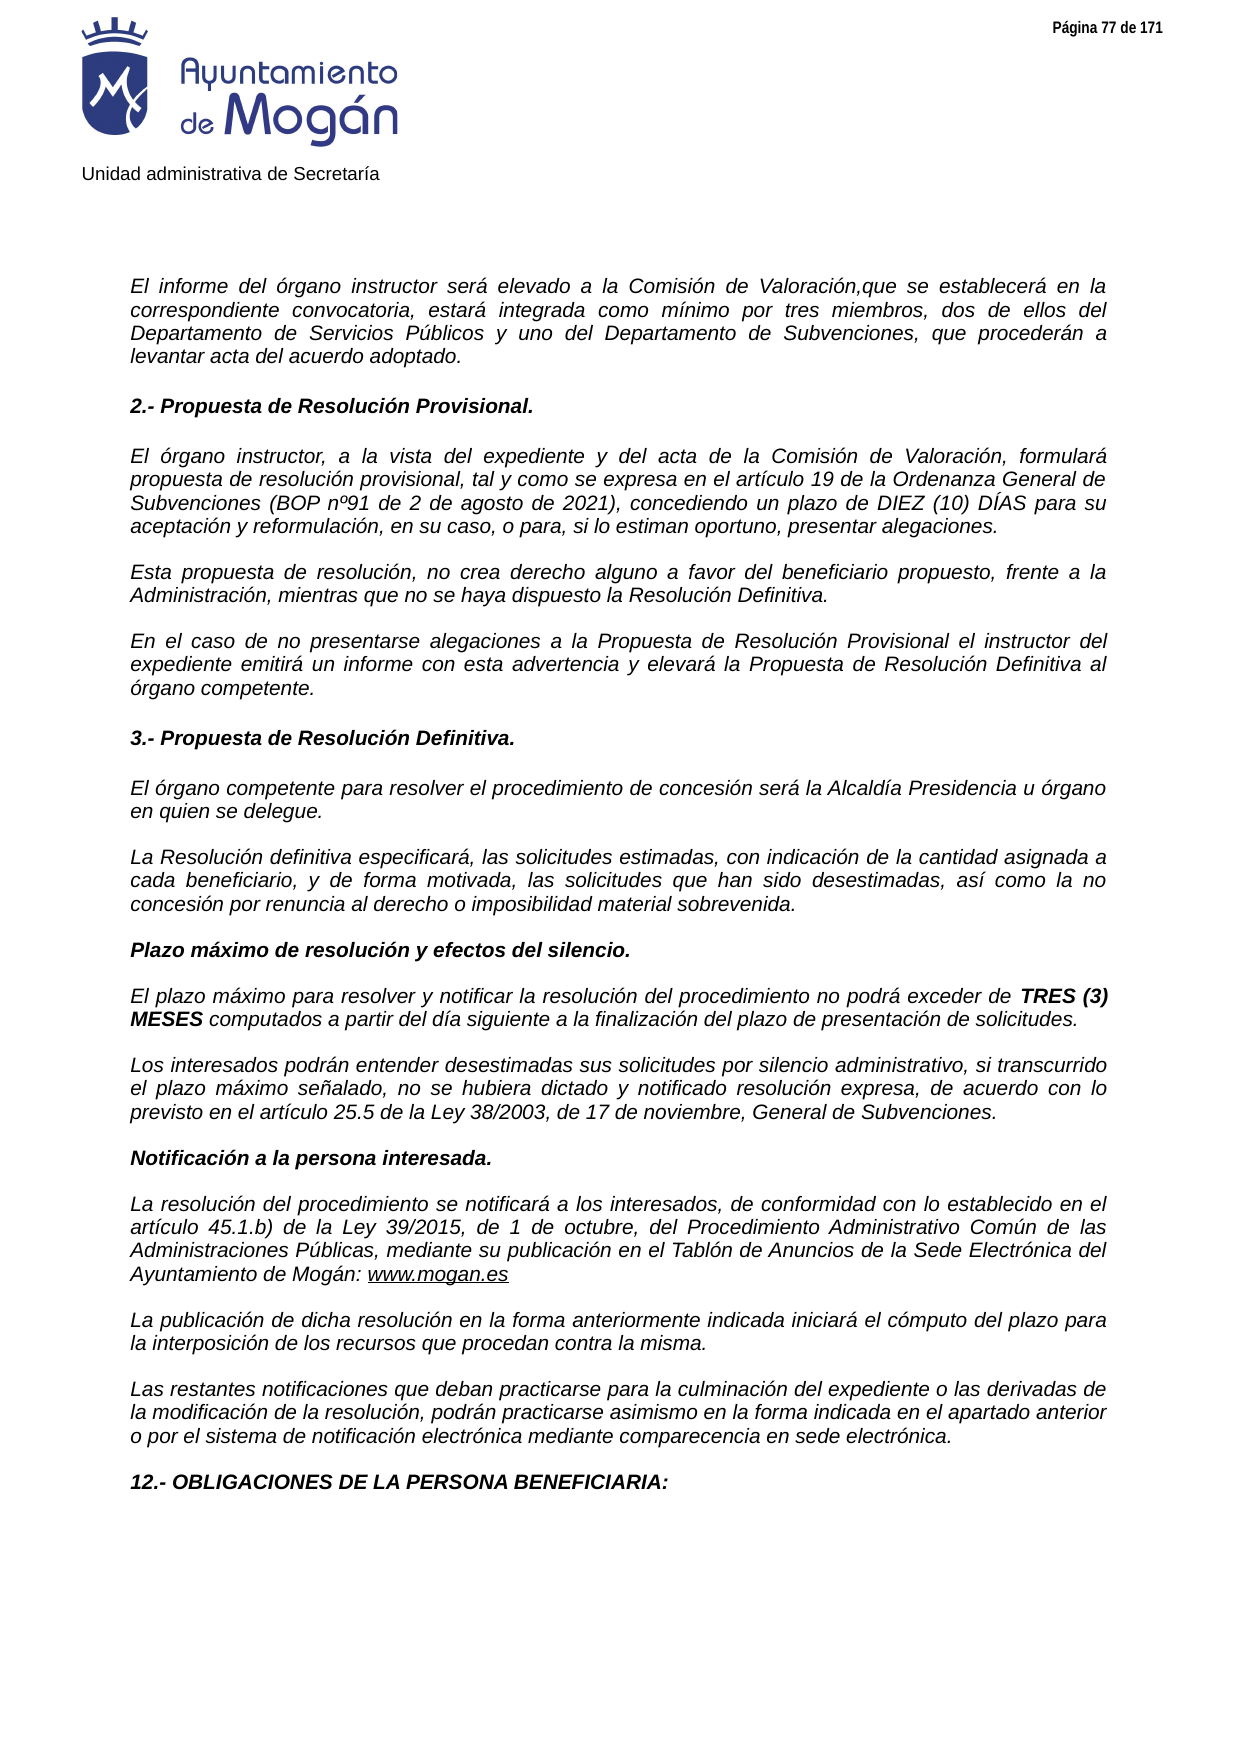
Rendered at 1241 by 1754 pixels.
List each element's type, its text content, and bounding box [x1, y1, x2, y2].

picture [81, 17, 398, 153]
text El órgano instructor, a la vista del expediente y del acta de la Comisión de Valoración, formulará propuesta de resolución provisional, tal y como se expresa en el artículo 19 de la Ordenanza General de Subvenciones (BOP nº91 de 2 de agosto de 2021), concediendo un plazo de DIEZ (10) DÍAS para su aceptación y reformulación, en su caso, o para, si lo estiman oportuno, presentar alegaciones. [130, 444, 1110, 537]
text Las restantes notificaciones que deban practicarse para la culminación del expediente o las derivadas de la modificación de la resolución, podrán practicarse asimismo en la forma indicada en el apartado anterior o por el sistema de notificación electrónica mediante comparecencia en sede electrónica. [130, 1378, 1110, 1447]
text Los interesados podrán entender desestimadas sus solicitudes por silencio administrativo, si transcurrido el plazo máximo señalado, no se hubiera dictado y notificado resolución expresa, de acuerdo con lo previsto en el artículo 25.5 de la Ley 38/2003, de 17 de noviembre, General de Subvenciones. [130, 1054, 1110, 1123]
subtitle 3.- Propuesta de Resolución Definitiva. [130, 726, 1110, 749]
text El órgano competente para resolver el procedimiento de concesión será la Alcaldía Presidencia u órgano en quien se delegue. [130, 776, 1110, 823]
text El informe del órgano instructor será elevado a la Comisión de Valoración,que se establecerá en la correspondiente convocatoria, estará integrada como mínimo por tres miembros, dos de ellos del Departamento de Servicios Públicos y uno del Departamento de Subvenciones, que procederán a levantar acta del acuerdo adoptado. [130, 275, 1110, 368]
text La Resolución definitiva especificará, las solicitudes estimadas, con indicación de la cantidad asignada a cada beneficiario, y de forma motivada, las solicitudes que han sido desestimadas, así como la no concesión por renuncia al derecho o imposibilidad material sobrevenida. [130, 846, 1110, 915]
text La resolución del procedimiento se notificará a los interesados, de conformidad con lo establecido en el artículo 45.1.b) de la Ley 39/2015, de 1 de octubre, del Procedimiento Administrativo Común de las Administraciones Públicas, mediante su publicación en el Tablón de Anuncios de la Sede Electrónica del Ayuntamiento de Mogán: www.mogan.es [130, 1192, 1110, 1285]
text La publicación de dicha resolución en la forma anteriormente indicada iniciará el cómputo del plazo para la interposición de los recursos que procedan contra la misma. [130, 1308, 1110, 1355]
text 12.- OBLIGACIONES DE LA PERSONA BENEFICIARIA: [130, 1470, 1110, 1493]
text Esta propuesta de resolución, no crea derecho alguno a favor del beneficiario propuesto, frente a la Administración, mientras que no se haya dispuesto la Resolución Definitiva. [130, 560, 1110, 607]
text Notificación a la persona interesada. [130, 1146, 1110, 1169]
text Plazo máximo de resolución y efectos del silencio. [130, 938, 1110, 961]
subtitle 2.- Propuesta de Resolución Provisional. [130, 394, 1110, 418]
text El plazo máximo para resolver y notificar la resolución del procedimiento no podrá exceder de TRES (3) MESES computados a partir del día siguiente a la finalización del plazo de presentación de solicitudes. [130, 984, 1110, 1031]
text En el caso de no presentarse alegaciones a la Propuesta de Resolución Provisional el instructor del expediente emitirá un informe con esta advertencia y elevará la Propuesta de Resolución Definitiva al órgano competente. [130, 630, 1110, 699]
